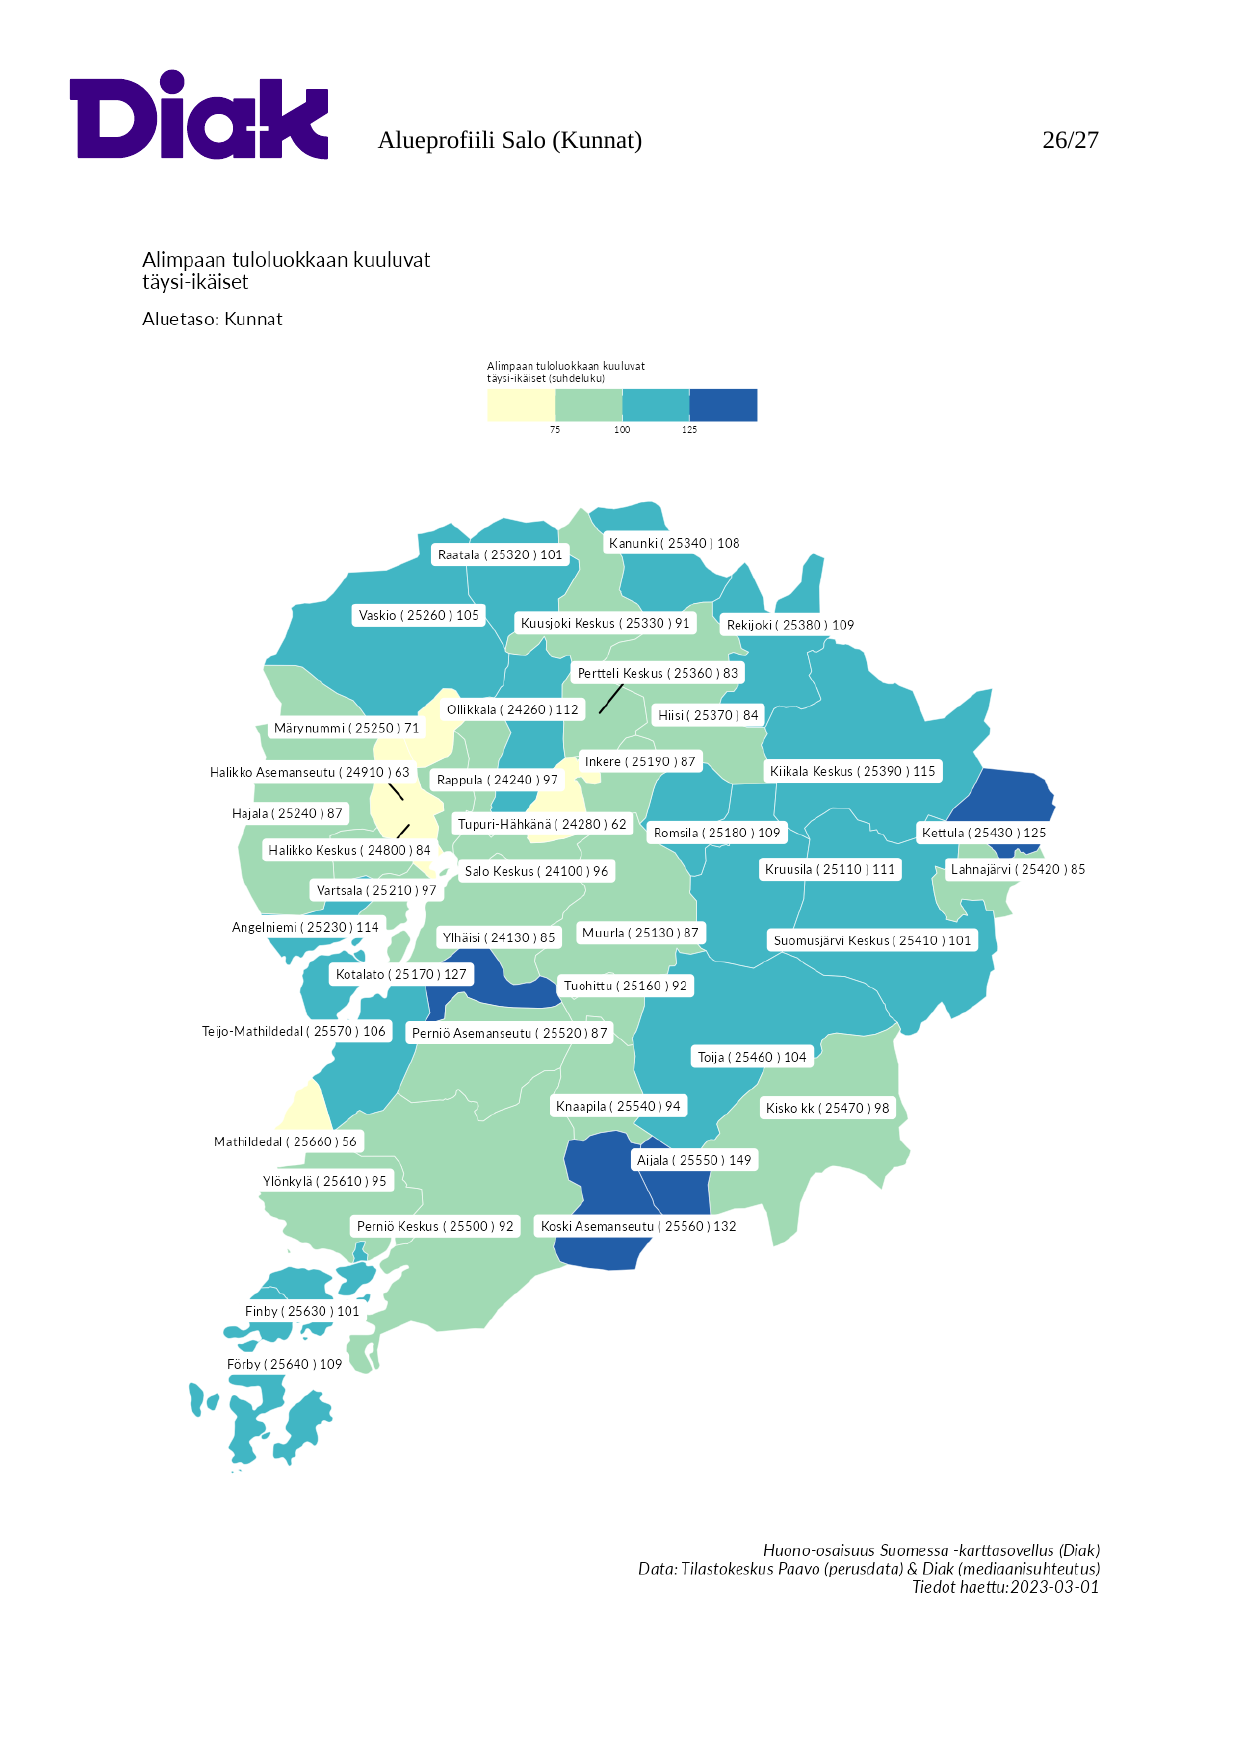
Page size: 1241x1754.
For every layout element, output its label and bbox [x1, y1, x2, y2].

picture [61, 196, 1179, 1651]
